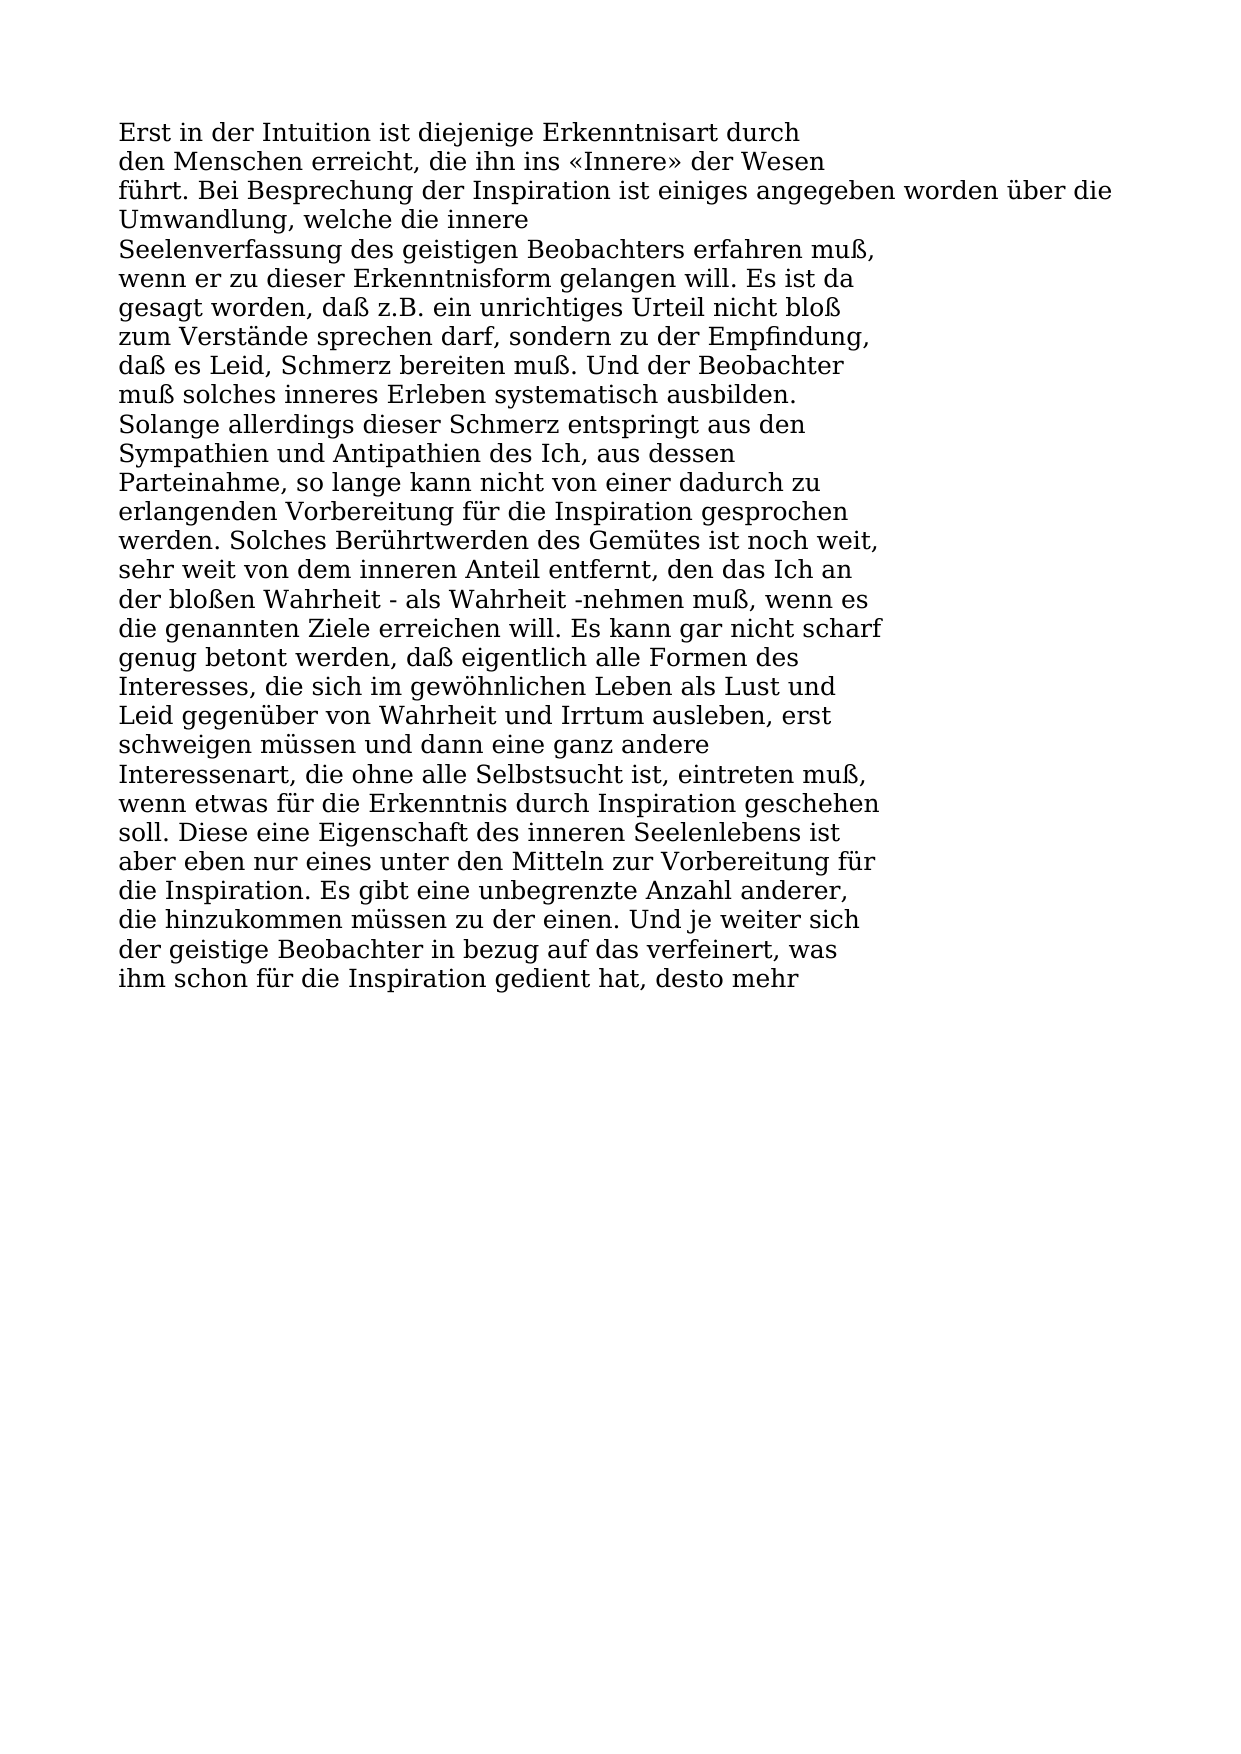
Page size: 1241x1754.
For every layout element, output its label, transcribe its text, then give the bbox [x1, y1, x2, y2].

text gesagt worden, daß z.B. ein unrichtiges Urteil nicht bloß [118, 293, 1122, 322]
text Leid gegenüber von Wahrheit und Irrtum ausleben, erst [118, 701, 1122, 731]
text wenn er zu dieser Erkenntnisform gelangen will. Es ist da [118, 264, 1122, 293]
text Parteinahme, so lange kann nicht von einer dadurch zu [118, 468, 1122, 497]
text soll. Diese eine Eigenschaft des inneren Seelenlebens ist [118, 818, 1122, 847]
text daß es Leid, Schmerz bereiten muß. Und der Beobachter [118, 351, 1122, 381]
text Interesses, die sich im gewöhnlichen Leben als Lust und [118, 672, 1122, 701]
text führt. Bei Besprechung der Inspiration ist einiges angegeben worden über die Umwandlung, welche die innere [118, 176, 1122, 235]
text werden. Solches Berührtwerden des Gemütes ist noch weit, [118, 526, 1122, 556]
text die genannten Ziele erreichen will. Es kann gar nicht scharf [118, 614, 1122, 643]
text muß solches inneres Erleben systematisch ausbilden. [118, 381, 1122, 410]
text wenn etwas für die Erkenntnis durch Inspiration geschehen [118, 789, 1122, 818]
text die hinzukommen müssen zu der einen. Und je weiter sich [118, 906, 1122, 935]
text schweigen müssen und dann eine ganz andere [118, 731, 1122, 760]
text der geistige Beobachter in bezug auf das verfeinert, was [118, 935, 1122, 964]
text Seelenverfassung des geistigen Beobachters erfahren muß, [118, 235, 1122, 264]
text aber eben nur eines unter den Mitteln zur Vorbereitung für [118, 847, 1122, 876]
text genug betont werden, daß eigentlich alle Formen des [118, 643, 1122, 672]
text erlangenden Vorbereitung für die Inspiration gesprochen [118, 497, 1122, 526]
text Interessenart, die ohne alle Selbstsucht ist, eintreten muß, [118, 760, 1122, 789]
text den Menschen erreicht, die ihn ins «Innere» der Wesen [118, 147, 1122, 176]
text ihm schon für die Inspiration gedient hat, desto mehr [118, 964, 1122, 993]
text sehr weit von dem inneren Anteil entfernt, den das Ich an [118, 556, 1122, 585]
text Sympathien und Antipathien des Ich, aus dessen [118, 439, 1122, 468]
text Solange allerdings dieser Schmerz entspringt aus den [118, 410, 1122, 439]
text zum Verstände sprechen darf, sondern zu der Empfindung, [118, 322, 1122, 351]
text die Inspiration. Es gibt eine unbegrenzte Anzahl anderer, [118, 876, 1122, 906]
text Erst in der Intuition ist diejenige Erkenntnisart durch [118, 118, 1122, 147]
text der bloßen Wahrheit - als Wahrheit -nehmen muß, wenn es [118, 585, 1122, 614]
